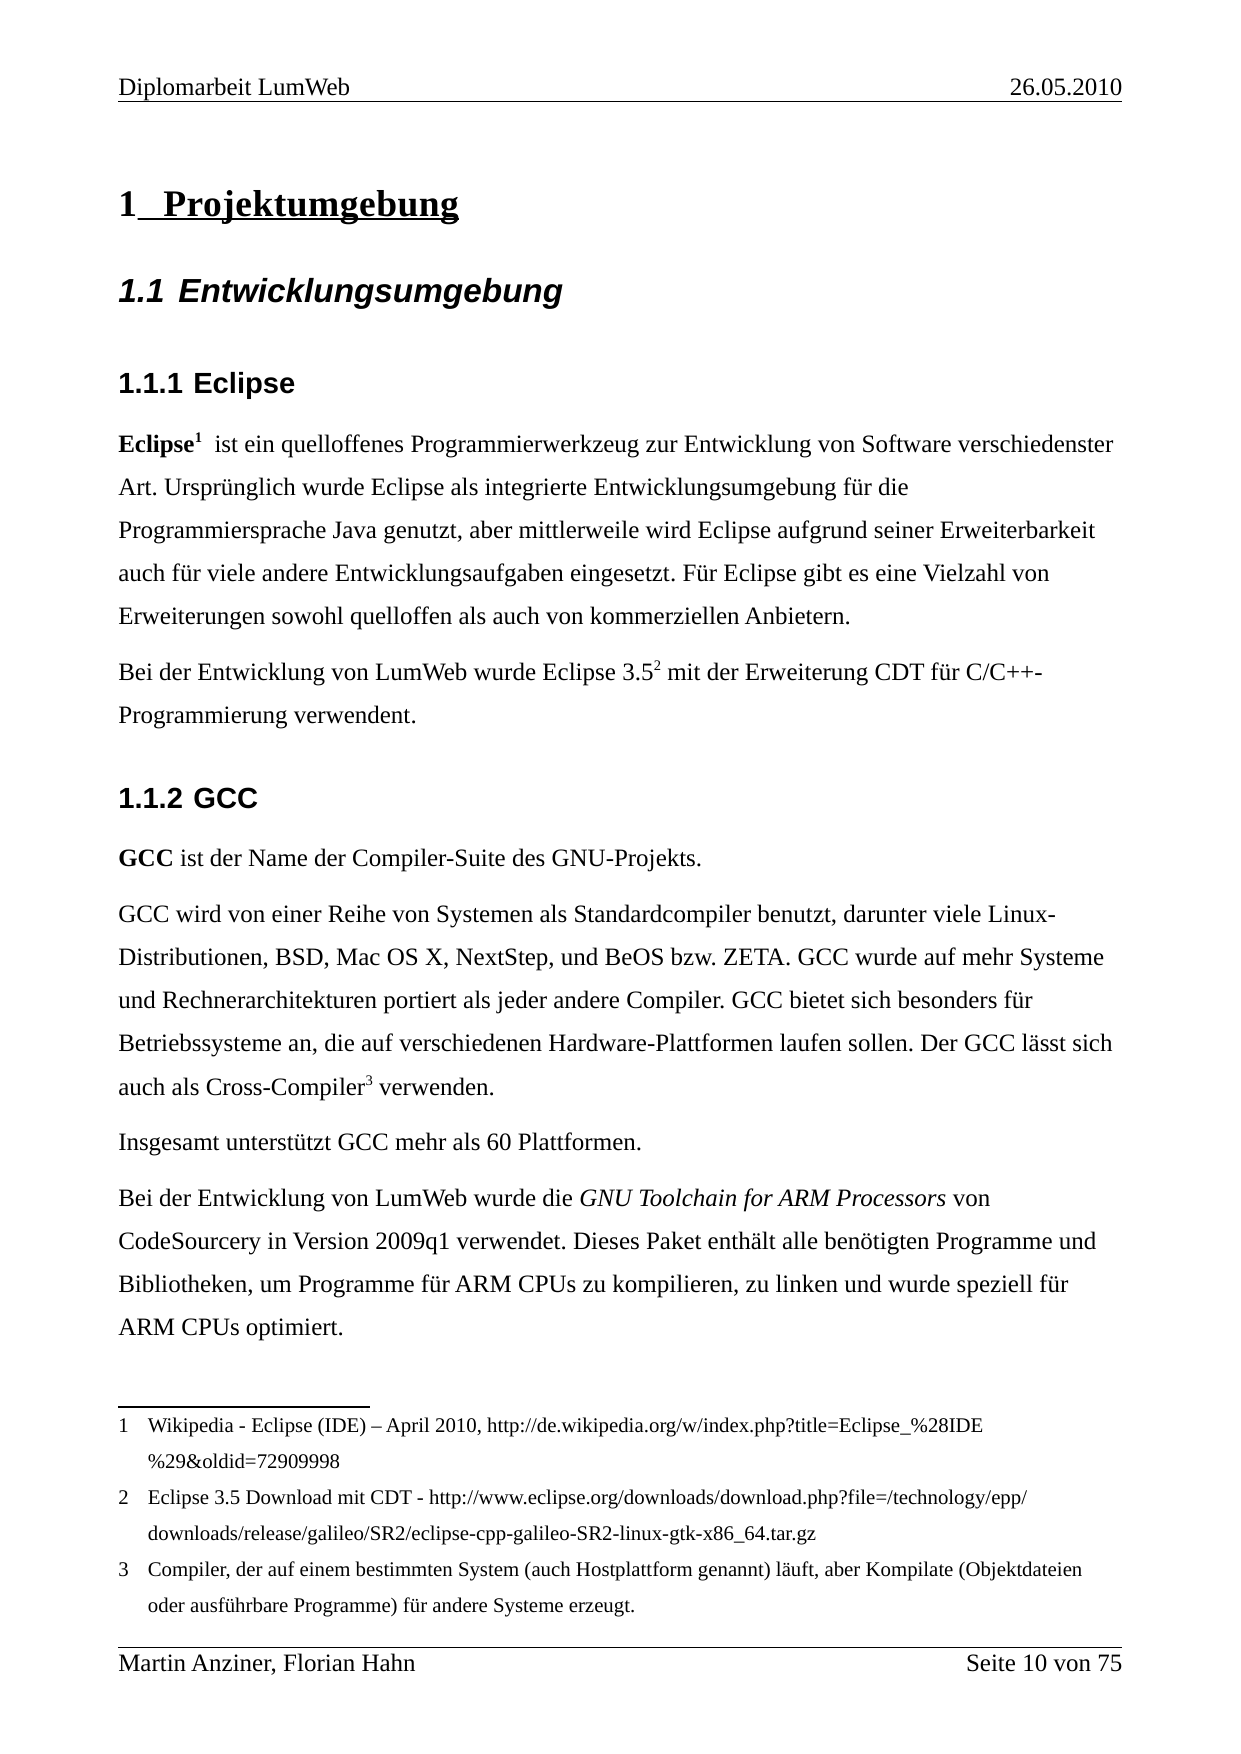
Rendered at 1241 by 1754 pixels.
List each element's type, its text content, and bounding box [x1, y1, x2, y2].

text Wikipedia - Eclipse (IDE) – April 2010, http://de.wikipedia.org/w/index.php?title=Eclipse_%28IDE%29&oldid=72909998 [118, 1413, 1122, 1473]
text GCC ist der Name der Compiler-Suite des GNU-Projekts. [118, 843, 1122, 872]
text Insgesamt unterstützt GCC mehr als 60 Plattformen. [118, 1127, 1122, 1156]
text Bei der Entwicklung von LumWeb wurde Eclipse 3.5 mit der Erweiterung CDT für C/C++-Programmierung verwendent. [118, 657, 1122, 729]
subtitle Entwicklungsumgebung [118, 271, 1122, 309]
text Eclipse ist ein quelloffenes Programmierwerkzeug zur Entwicklung von Software verschiedenster Art. Ursprünglich wurde Eclipse als integrierte Entwicklungsumgebung für die Programmiersprache Java genutzt, aber mittlerweile wird Eclipse aufgrund seiner Erweiterbarkeit auch für viele andere Entwicklungsaufgaben eingesetzt. Für Eclipse gibt es eine Vielzahl von Erweiterungen sowohl quelloffen als auch von kommerziellen Anbietern. [118, 429, 1122, 630]
text Compiler, der auf einem bestimmten System (auch Hostplattform genannt) läuft, aber Kompilate (Objektdateien oder ausführbare Programme) für andere Systeme erzeugt. [118, 1557, 1122, 1617]
text GCC wird von einer Reihe von Systemen als Standardcompiler benutzt, darunter viele Linux-Distributionen, BSD, Mac OS X, NextStep, und BeOS bzw. ZETA. GCC wurde auf mehr Systeme und Rechnerarchitekturen portiert als jeder andere Compiler. GCC bietet sich besonders für Betriebssysteme an, die auf verschiedenen Hardware-Plattformen laufen sollen. Der GCC lässt sich auch als Cross-Compiler verwenden. [118, 899, 1122, 1100]
text Eclipse 3.5 Download mit CDT - http://www.eclipse.org/downloads/download.php?file=/technology/epp/downloads/release/galileo/SR2/eclipse-cpp-galileo-SR2-linux-gtk-x86_64.tar.gz [118, 1485, 1122, 1545]
subtitle Projektumgebung [118, 181, 1122, 224]
subtitle GCC [118, 781, 1122, 814]
text Bei der Entwicklung von LumWeb wurde die GNU Toolchain for ARM Processors von CodeSourcery in Version 2009q1 verwendet. Dieses Paket enthält alle benötigten Programme und Bibliotheken, um Programme für ARM CPUs zu kompilieren, zu linken und wurde speziell für ARM CPUs optimiert. [118, 1183, 1122, 1341]
subtitle Eclipse [118, 366, 1122, 399]
